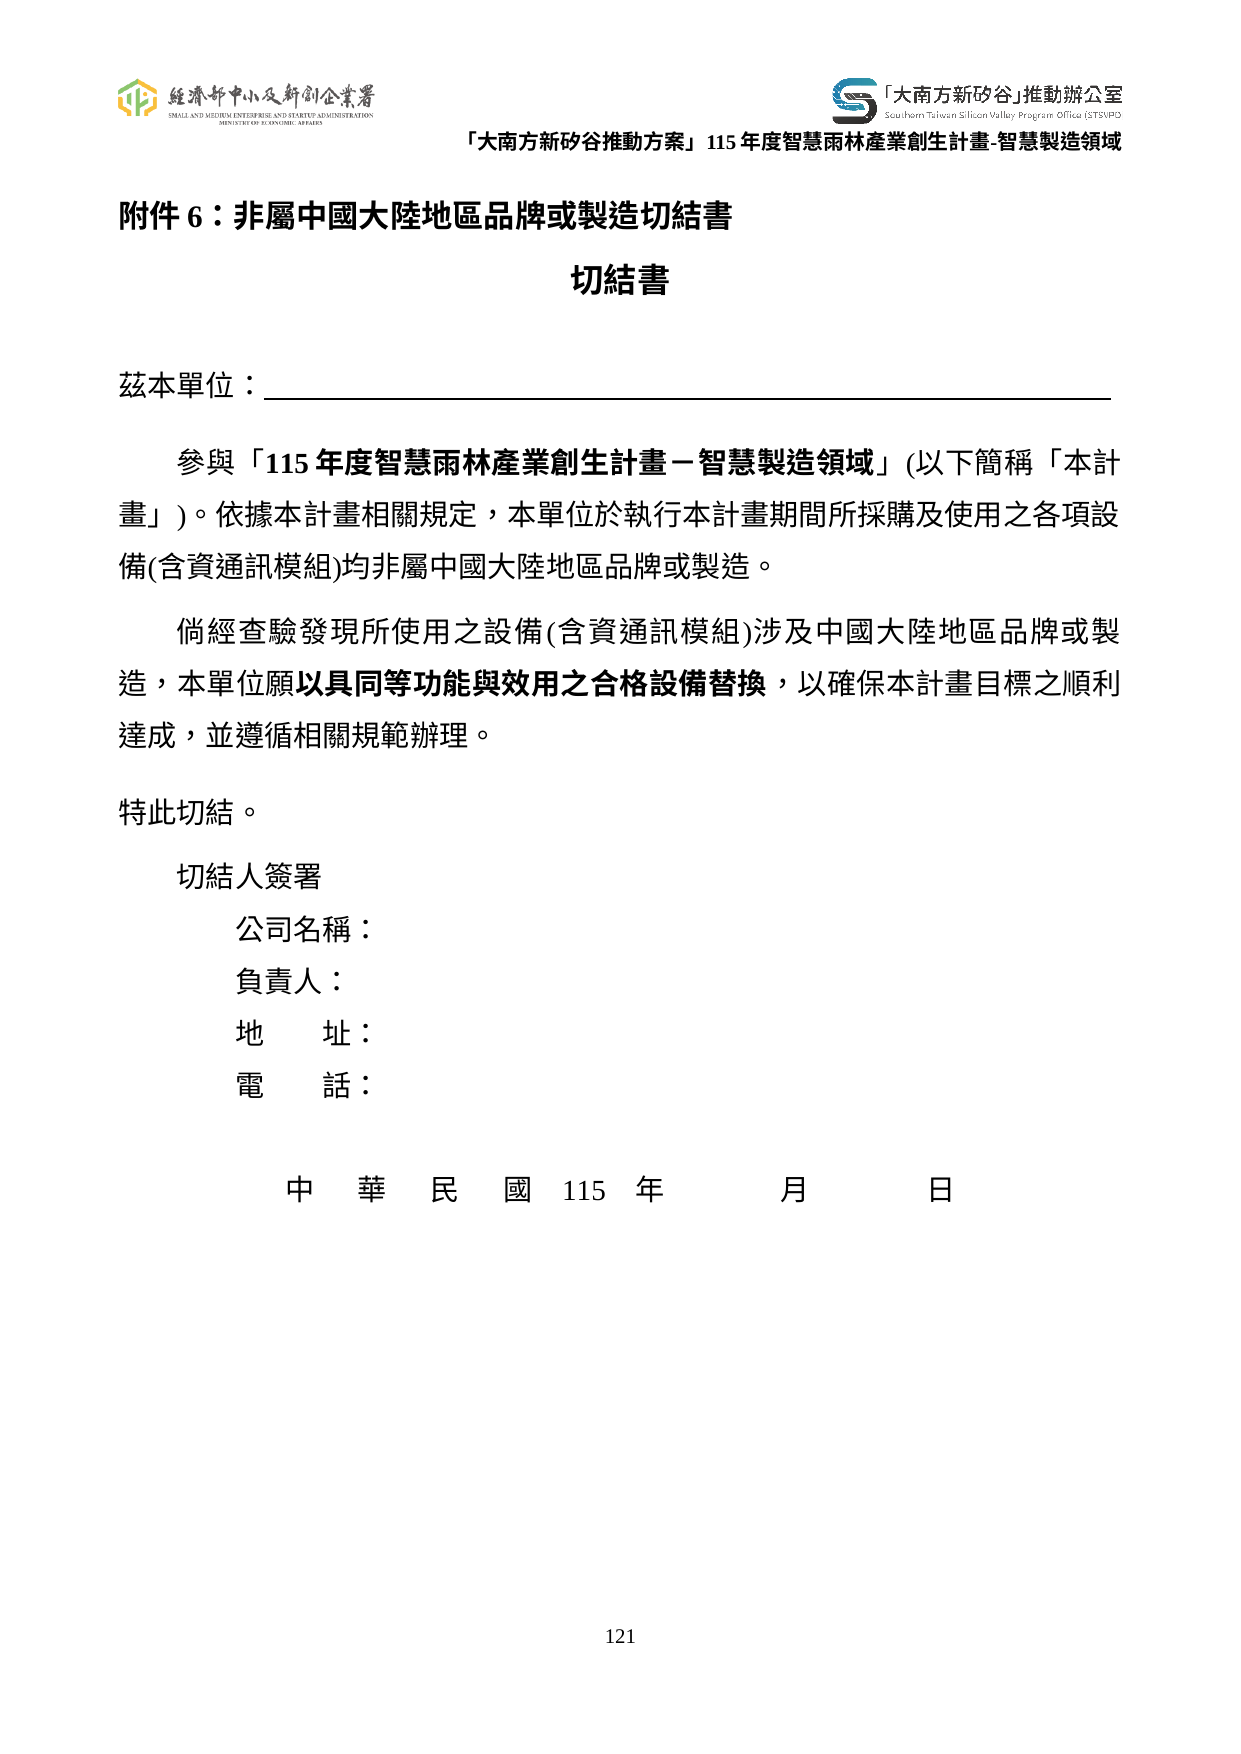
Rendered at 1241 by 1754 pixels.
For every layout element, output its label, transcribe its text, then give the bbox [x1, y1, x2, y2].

text 負責人： [118, 950, 1122, 1002]
text 切結書 [118, 250, 1122, 302]
text 特此切結。 [118, 782, 1122, 834]
subtitle 附件6：非屬中國大陸地區品牌或製造切結書 [118, 186, 1122, 238]
text 倘經查驗發現所使用之設備(含資通訊模組)涉及中國大陸地區品牌或製造，本單位願以具同等功能與效用之合格設備替換，以確保本計畫目標之順利達成，並遵循相關規範辦理。 [118, 600, 1122, 757]
text 參與「115年度智慧雨林產業創生計畫－智慧製造領域」(以下簡稱「本計畫」)。依據本計畫相關規定，本單位於執行本計畫期間所採購及使用之各項設備(含資通訊模組)均非屬中國大陸地區品牌或製造。 [118, 432, 1122, 588]
text 地 址： [118, 1002, 1122, 1054]
text 茲本單位： [118, 354, 1122, 407]
text 電 話： [118, 1054, 1122, 1107]
text 公司名稱： [118, 898, 1122, 950]
text 切結人簽署 [118, 846, 1122, 898]
text 中 華 民 國 115 年 月 日 [118, 1159, 1122, 1211]
